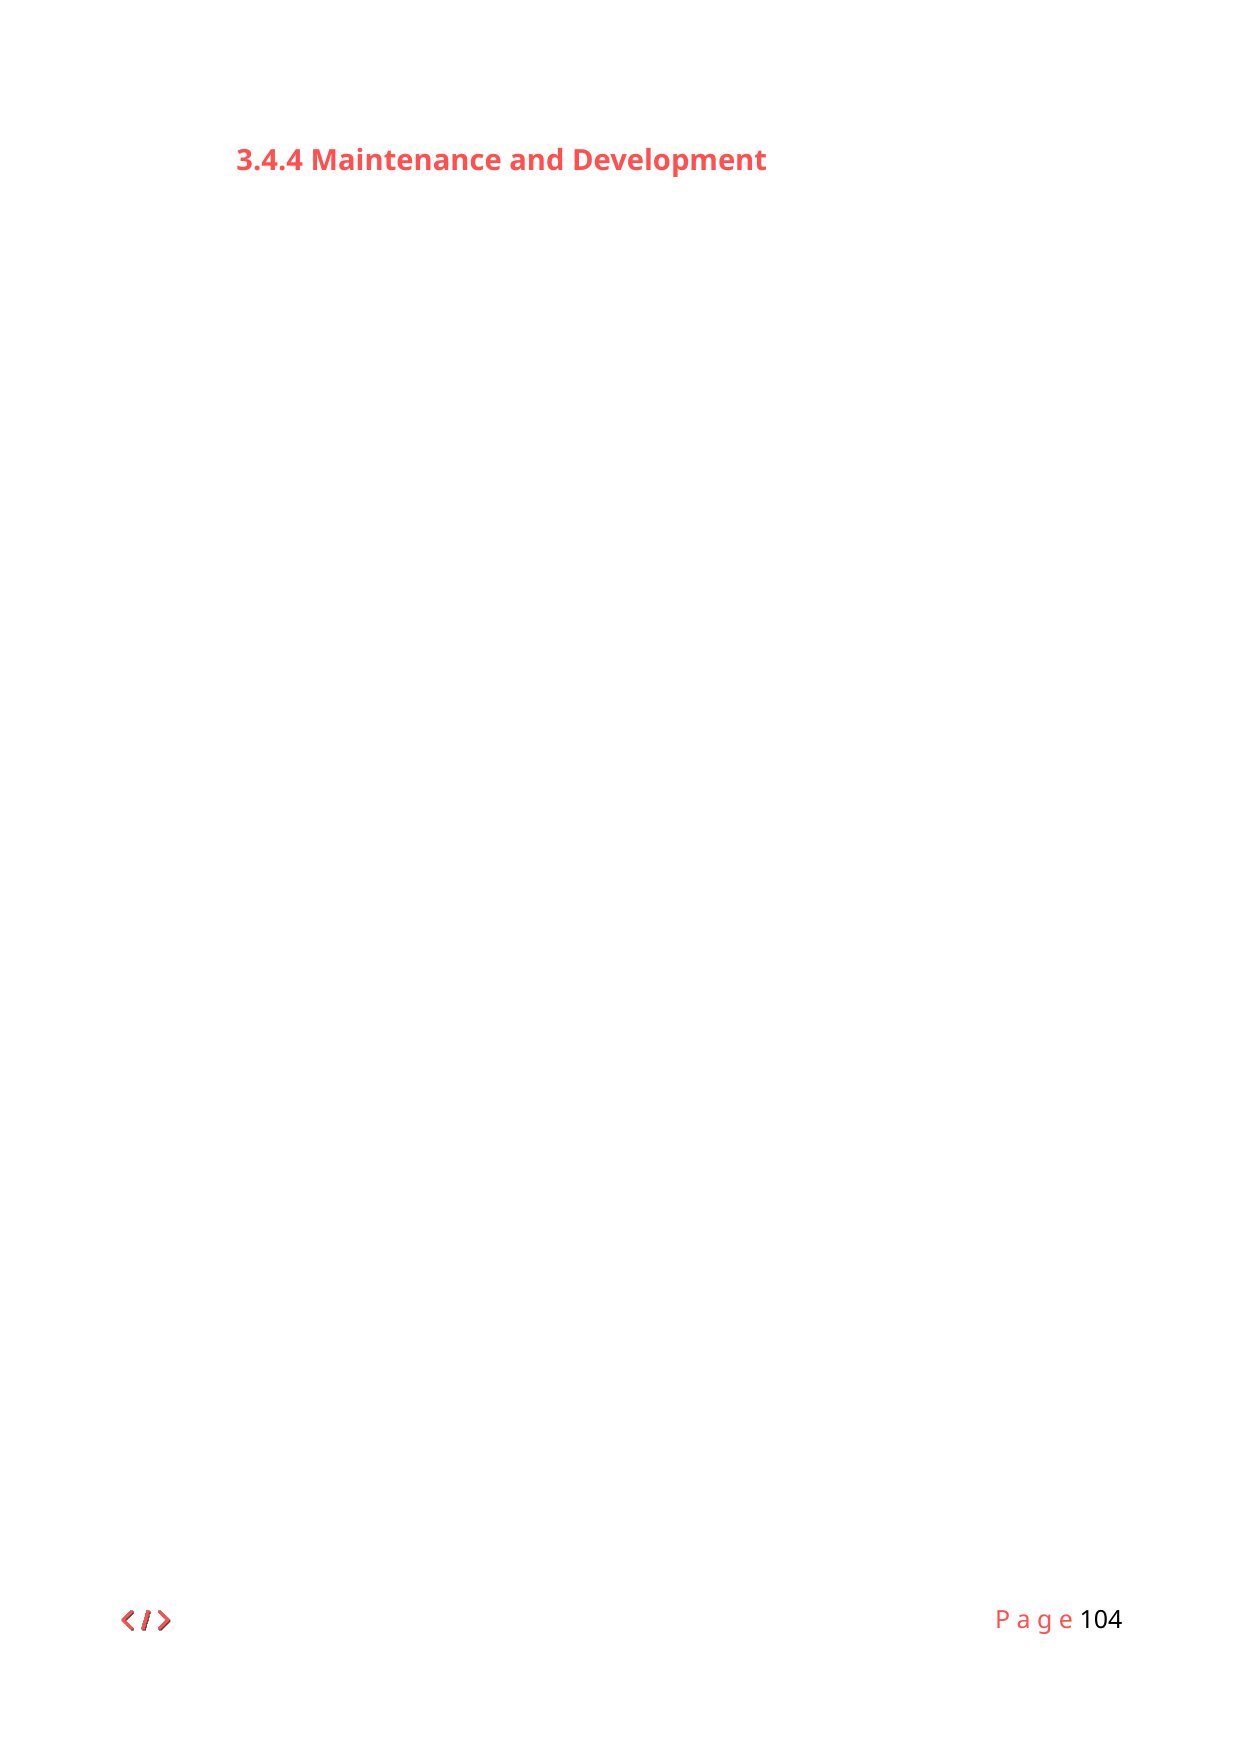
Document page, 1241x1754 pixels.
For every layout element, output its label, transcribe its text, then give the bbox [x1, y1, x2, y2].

subtitle 3.4.4 Maintenance and Development [118, 139, 1122, 179]
picture [116, 1591, 175, 1649]
